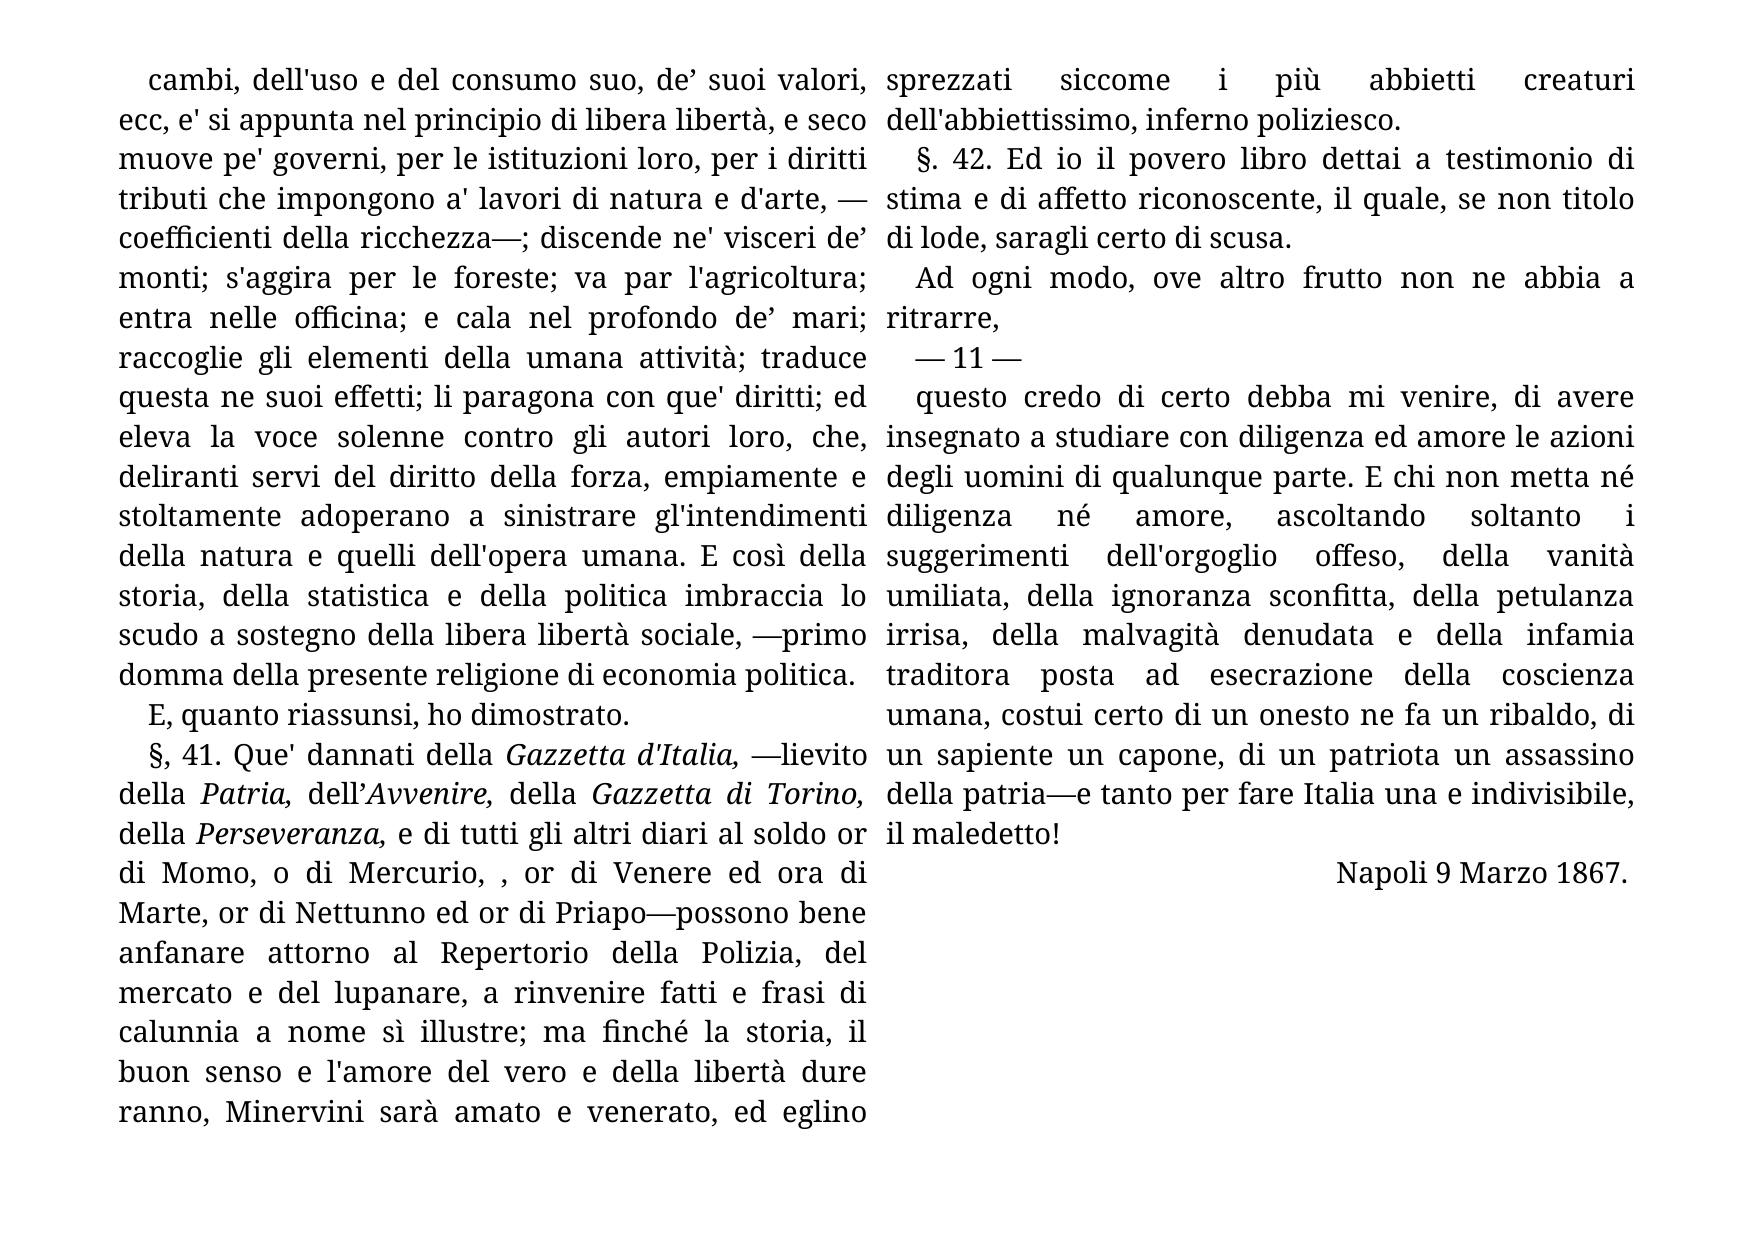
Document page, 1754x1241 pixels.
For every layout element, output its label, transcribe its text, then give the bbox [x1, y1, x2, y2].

text §. 42. Ed io il povero libro dettai a testimonio di stima e di affetto riconoscente, il quale, se non titolo di lode, saragli certo di scusa. [886, 138, 1636, 257]
text §, 41. Que' dannati della Gazzetta d'Italia, —lievito della Patria, dell’Avvenire, della Gazzetta di Torino, della Perseveranza, e di tutti gli altri diari al soldo or di Momo, o di Mercurio, , or di Venere ed ora di Marte, or di Nettunno ed or di Priapo—possono bene anfanare attorno al Repertorio della Polizia, del mercato e del lupanare, a rinvenire fatti e frasi di calunnia a nome sì illustre; ma finché la storia, il buon senso e l'amore del vero e della libertà dure ranno, Minervini sarà amato e venerato, ed eglino [118, 734, 868, 1131]
text — 11 — [886, 337, 1636, 377]
text questo credo di certo debba mi venire, di avere insegnato a studiare con diligenza ed amore le azioni degli uomini di qualunque parte. E chi non metta né diligenza né amore, ascoltando soltanto i suggerimenti dell'orgoglio offeso, della vanità umiliata, della ignoranza sconfitta, della petulanza irrisa, della malvagità denudata e della infamia traditora posta ad esecrazione della coscienza umana, costui certo di un onesto ne fa un ribaldo, di un sapiente un capone, di un patriota un assassino della patria—e tanto per fare Italia una e indivisibile, il maledetto! [886, 377, 1636, 853]
text cambi, dell'uso e del consumo suo, de’ suoi valori, ecc, e' si appunta nel principio di libera libertà, e seco muove pe' governi, per le istituzioni loro, per i diritti tributi che impongono a' lavori di natura e d'arte, —coefficienti della ricchezza—; discende ne' visceri de’ monti; s'aggira per le foreste; va par l'agricoltura; entra nelle officina; e cala nel profondo de’ mari; raccoglie gli elementi della umana attività; traduce questa ne suoi effetti; li paragona con que' diritti; ed eleva la voce solenne contro gli autori loro, che, deliranti servi del diritto della forza, empiamente e stoltamente adoperano a sinistrare gl'intendimenti della natura e quelli dell'opera umana. E così della storia, della statistica e della politica imbraccia lo scudo a sostegno della libera libertà sociale, —primo domma della presente religione di economia politica. [118, 59, 868, 694]
text sprezzati siccome i più abbietti creaturi dell'abbiettissimo, inferno poliziesco. [886, 59, 1636, 138]
text Ad ogni modo, ove altro frutto non ne abbia a ritrarre, [886, 257, 1636, 337]
text E, quanto riassunsi, ho dimostrato. [118, 694, 868, 734]
text Napoli 9 Marzo 1867. [886, 853, 1636, 892]
